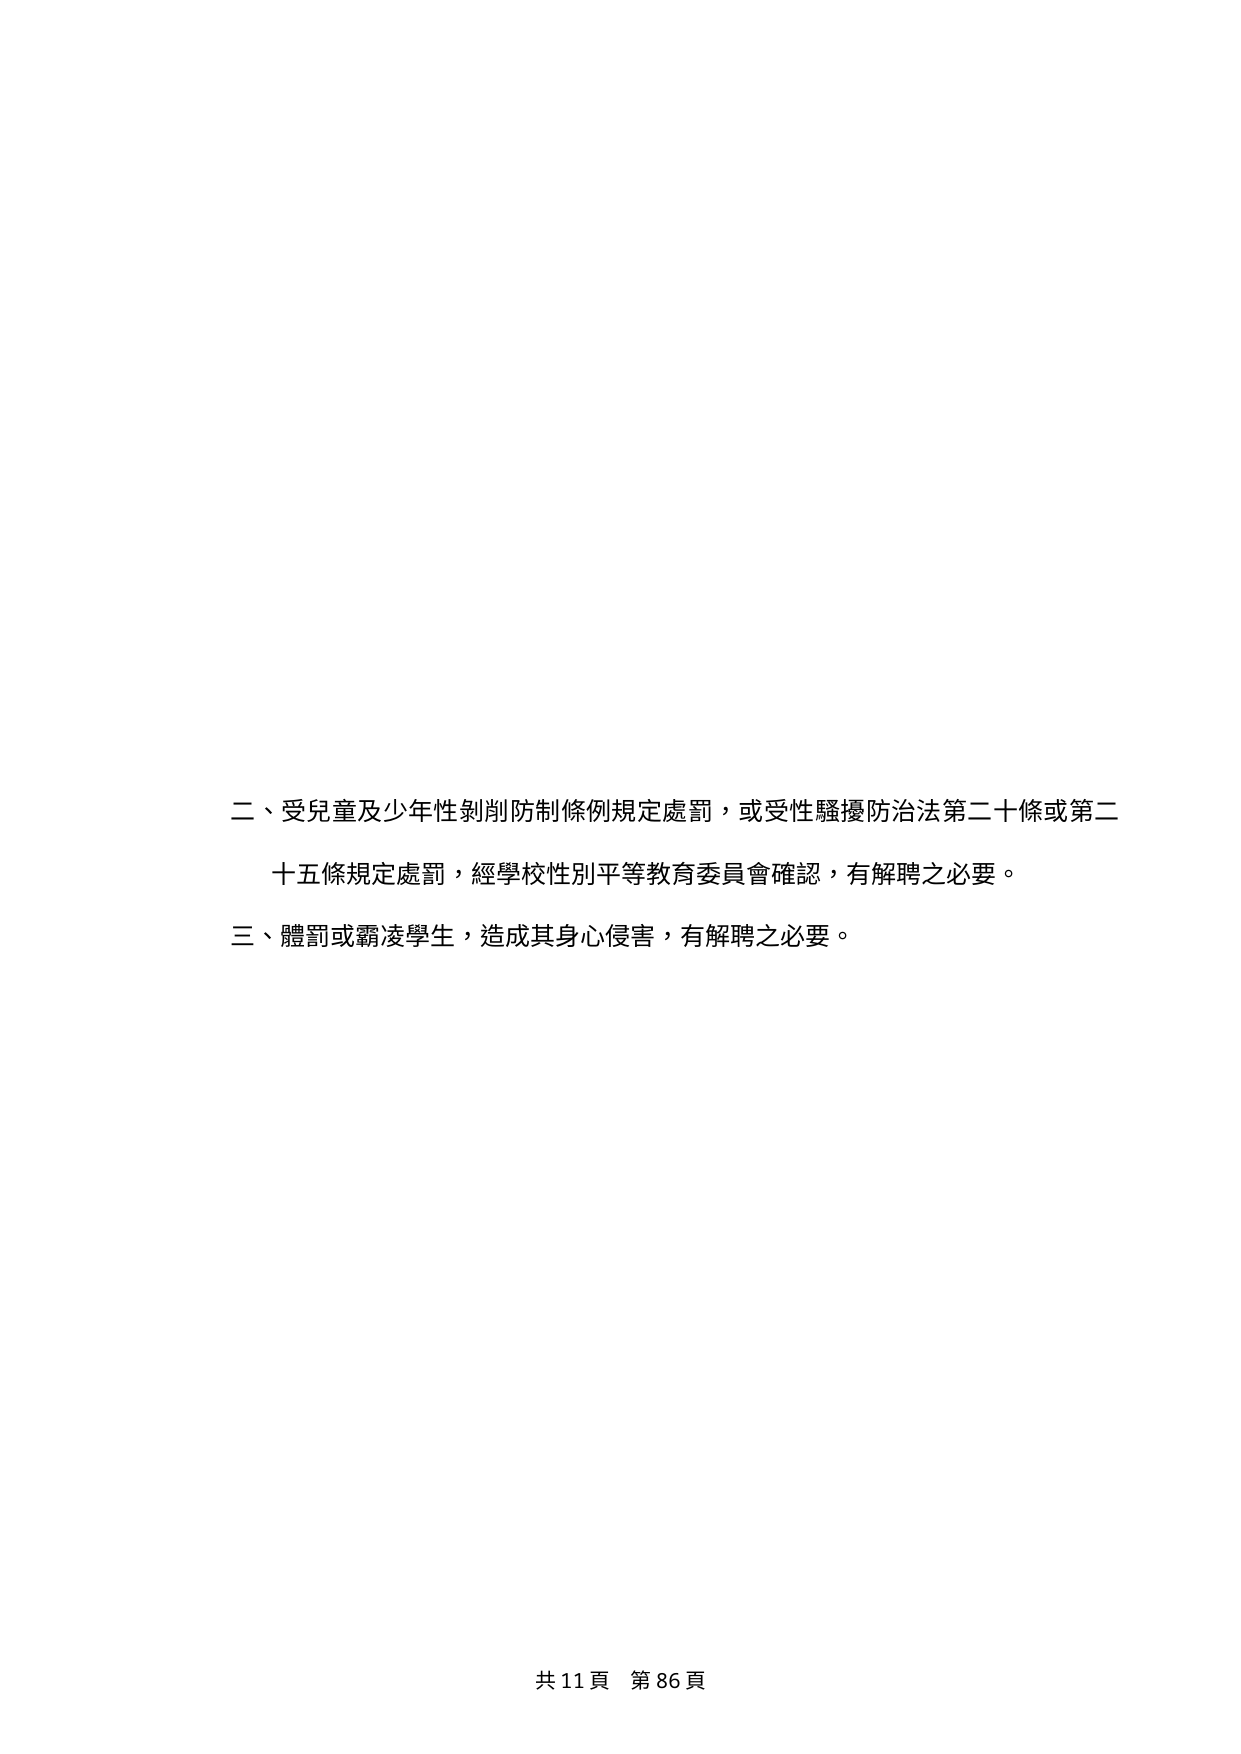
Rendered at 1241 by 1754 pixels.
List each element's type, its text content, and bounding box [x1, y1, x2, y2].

text 二、受兒童及少年性剝削防制條例規定處罰，或受性騷擾防治法第二十條或第二十五條規定處罰，經學校性別平等教育委員會確認，有解聘之必要。 [230, 768, 1122, 893]
text 三、體罰或霸凌學生，造成其身心侵害，有解聘之必要。 [230, 893, 1122, 956]
